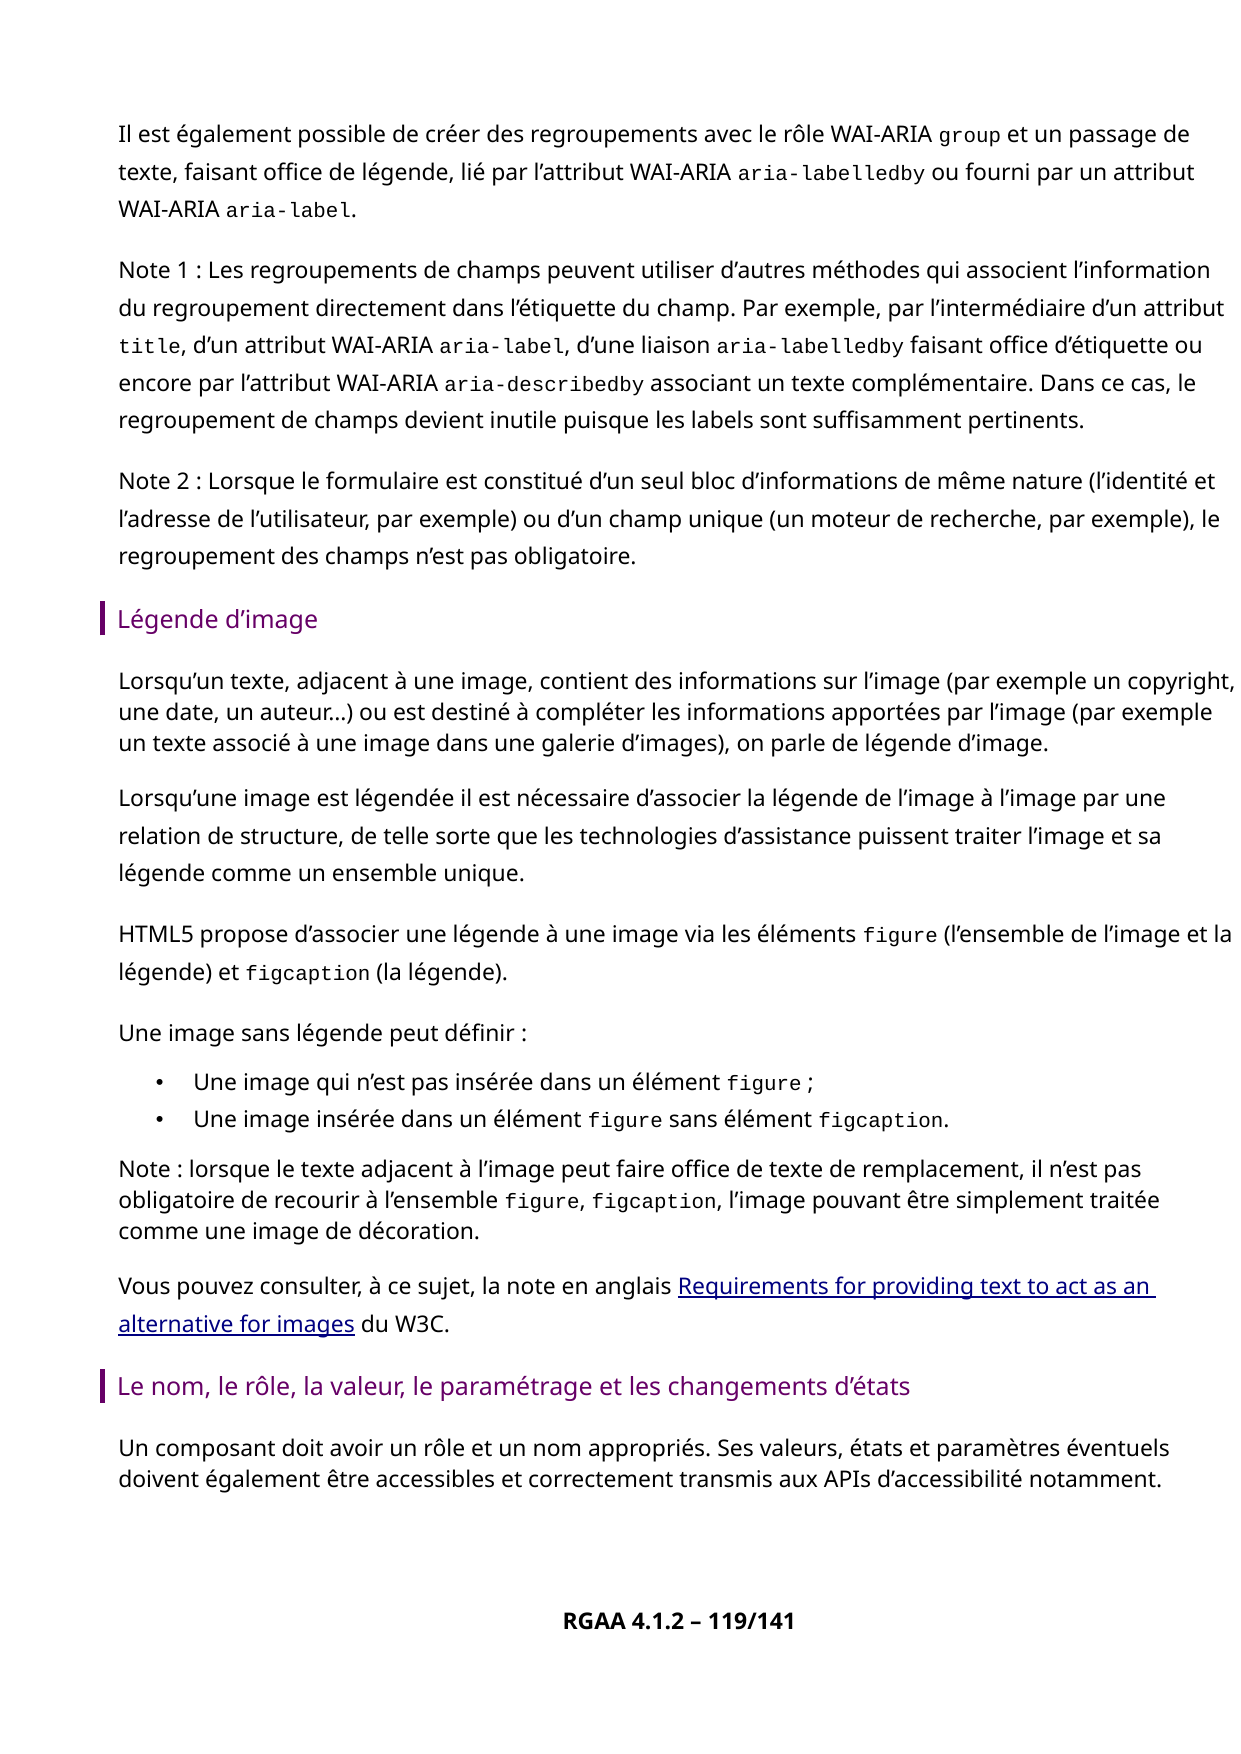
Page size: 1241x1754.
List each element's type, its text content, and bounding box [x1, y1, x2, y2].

text Lorsqu’un texte, adjacent à une image, contient des informations sur l’image (par exemple un copyright, une date, un auteur…) ou est destiné à compléter les informations apportées par l’image (par exemple un texte associé à une image dans une galerie d’images), on parle de légende d’image. [118, 665, 1240, 758]
text Un composant doit avoir un rôle et un nom appropriés. Ses valeurs, états et paramètres éventuels doivent également être accessibles et correctement transmis aux APIs d’accessibilité notamment. [118, 1432, 1240, 1494]
text Note 1 : Les regroupements de champs peuvent utiliser d’autres méthodes qui associent l’information du regroupement directement dans l’étiquette du champ. Par exemple, par l’intermédiaire d’un attribut title, d’un attribut WAI-ARIA aria-label, d’une liaison aria-labelledby faisant office d’étiquette ou encore par l’attribut WAI-ARIA aria-describedby associant un texte complémentaire. Dans ce cas, le regroupement de champs devient inutile puisque les labels sont suffisamment pertinents. [118, 254, 1240, 435]
text Note 2 : Lorsque le formulaire est constitué d’un seul bloc d’informations de même nature (l’identité et l’adresse de l’utilisateur, par exemple) ou d’un champ unique (un moteur de recherche, par exemple), le regroupement des champs n’est pas obligatoire. [118, 465, 1240, 571]
text HTML5 propose d’associer une légende à une image via les éléments figure (l’ensemble de l’image et la légende) et figcaption (la légende). [118, 918, 1240, 987]
text Une image sans légende peut définir : [118, 1017, 1240, 1048]
subtitle Le nom, le rôle, la valeur, le paramétrage et les changements d’états [100, 1368, 1240, 1403]
list Une image insérée dans un élément figure sans élément figcaption. [156, 1103, 1240, 1135]
text Lorsqu’une image est légendée il est nécessaire d’associer la légende de l’image à l’image par une relation de structure, de telle sorte que les technologies d’assistance puissent traiter l’image et sa légende comme un ensemble unique. [118, 782, 1240, 888]
text Vous pouvez consulter, à ce sujet, la note en anglais Requirements for providing text to act as an alternative for images du W3C. [118, 1270, 1240, 1339]
subtitle Légende d’image [105, 601, 1240, 635]
list Une image qui n’est pas insérée dans un élément figure ; [156, 1066, 1240, 1097]
text Note : lorsque le texte adjacent à l’image peut faire office de texte de remplacement, il n’est pas obligatoire de recourir à l’ensemble figure, figcaption, l’image pouvant être simplement traitée comme une image de décoration. [118, 1153, 1240, 1246]
text Il est également possible de créer des regroupements avec le rôle WAI-ARIA group et un passage de texte, faisant office de légende, lié par l’attribut WAI-ARIA aria-labelledby ou fourni par un attribut WAI-ARIA aria-label. [118, 118, 1240, 224]
